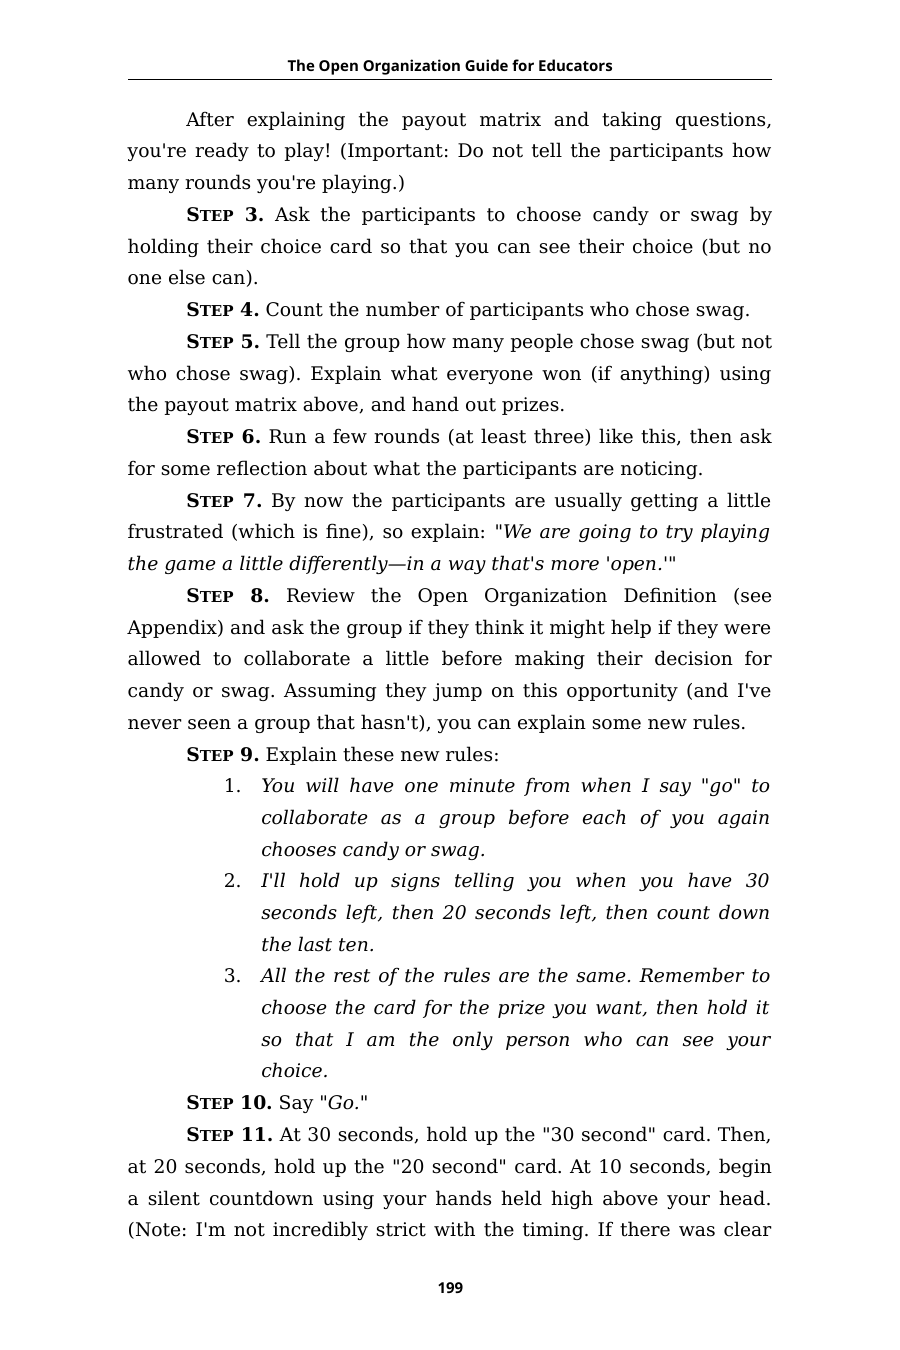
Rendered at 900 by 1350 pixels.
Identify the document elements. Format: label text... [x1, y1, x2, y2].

text Step 6. Run a few rounds (at least three) like this, then ask for some reflection about what the participants are noticing. [127, 426, 772, 480]
text Step 7. By now the participants are usually getting a little frustrated (which is fine), so explain: "We are going to try playing the game a little differently—in a way that's more 'open.'" [127, 490, 772, 575]
list I'll hold up signs telling you when you have 30 seconds left, then 20 seconds left, then count down the last ten. [223, 870, 772, 956]
text After explaining the payout matrix and taking questions, you're ready to play! (Important: Do not tell the participants how many rounds you're playing.) [127, 109, 772, 194]
text Step 10. Say "Go." [127, 1092, 772, 1114]
list You will have one minute from when I say "go" to collaborate as a group before each of you again chooses candy or swag. [223, 775, 772, 861]
text Step 4. Count the number of participants who chose swag. [127, 299, 772, 321]
list All the rest of the rules are the same. Remember to choose the card for the prize you want, then hold it so that I am the only person who can see your choice. [223, 965, 772, 1082]
text Step 11. At 30 seconds, hold up the "30 second" card. Then, at 20 seconds, hold up the "20 second" card. At 10 seconds, begin a silent countdown using your hands held high above your head. (Note: I'm not incredibly strict with the timing. If there was clear [127, 1124, 772, 1241]
text Step 8. Review the Open Organization Definition (see Appendix) and ask the group if they think it might help if they were allowed to collaborate a little before making their decision for candy or swag. Assuming they jump on this opportunity (and I've never seen a group that hasn't), you can explain some new rules. [127, 585, 772, 734]
text Step 9. Explain these new rules: [127, 743, 772, 766]
text Step 5. Tell the group how many people chose swag (but not who chose swag). Explain what everyone won (if anything) using the payout matrix above, and hand out prizes. [127, 331, 772, 416]
text Step 3. Ask the participants to choose candy or swag by holding their choice card so that you can see their choice (but no one else can). [127, 204, 772, 289]
